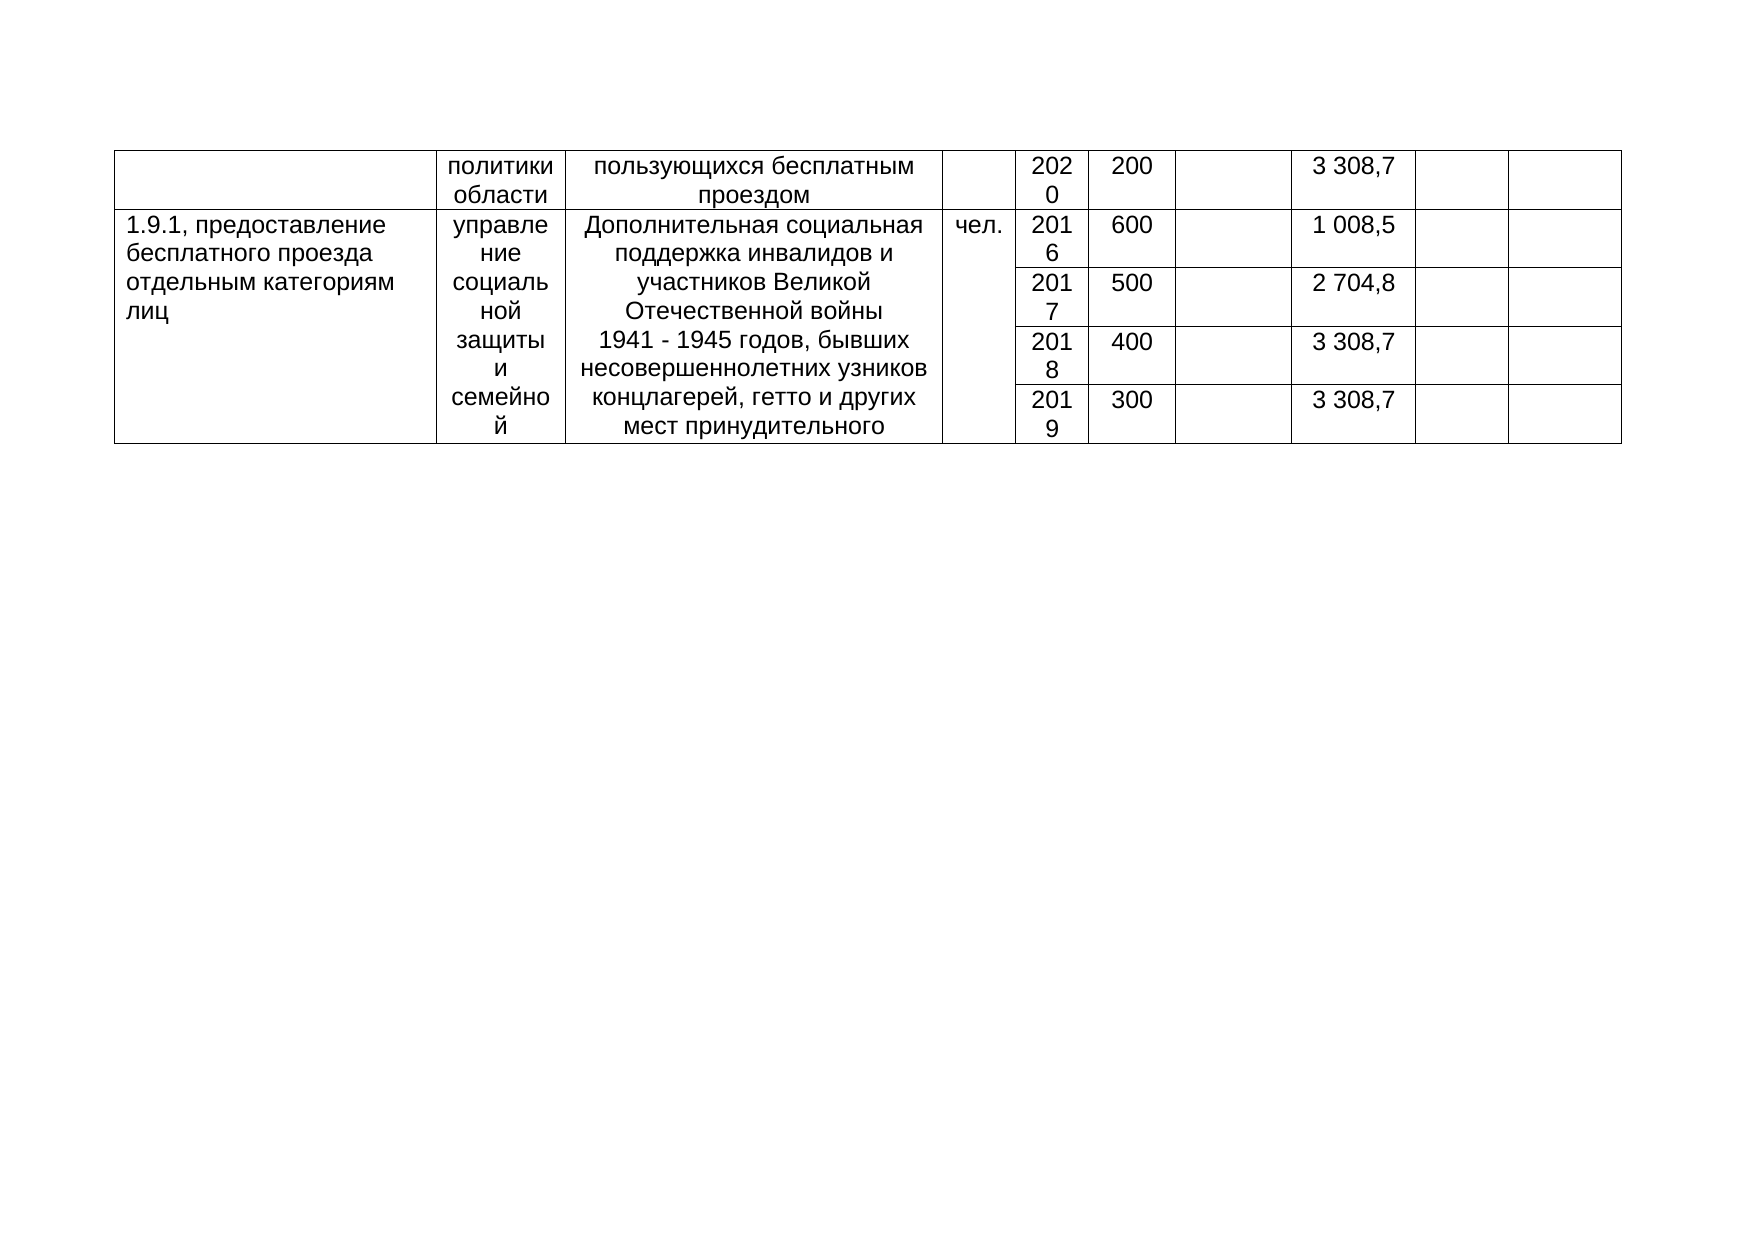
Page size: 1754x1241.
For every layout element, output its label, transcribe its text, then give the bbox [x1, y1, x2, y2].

table_cell 1 008,5 [1292, 210, 1415, 267]
table_cell [1176, 327, 1291, 384]
table_cell [1509, 327, 1621, 384]
table_cell Дополнительная социальная поддержка инвалидов и участников Великой Отечественной войны 1941 - 1945 годов, бывших несовершеннолетних узников концлагерей, гетто и других мест принудительного [566, 210, 942, 443]
table_cell [115, 151, 436, 208]
table_cell управление социальной защиты и семейной [437, 210, 565, 443]
table_cell пользующихся бесплатным проездом [566, 151, 942, 208]
table_cell [1176, 385, 1291, 443]
table_cell [1416, 151, 1508, 208]
table_cell 2018 [1016, 327, 1088, 384]
table_cell [1509, 385, 1621, 443]
table_cell 2017 [1016, 268, 1088, 326]
table_cell [1416, 327, 1508, 384]
table_cell 600 [1089, 210, 1175, 267]
table_cell 3 308,7 [1292, 327, 1415, 384]
table_cell 3 308,7 [1292, 151, 1415, 208]
table_cell [1509, 210, 1621, 267]
table_cell [943, 151, 1015, 208]
table_cell [1416, 385, 1508, 443]
table_cell 2 704,8 [1292, 268, 1415, 326]
table_cell 2016 [1016, 210, 1088, 267]
table_cell [1176, 210, 1291, 267]
table_cell [1176, 268, 1291, 326]
table_cell [1416, 210, 1508, 267]
table_cell 1.9.1, предоставление бесплатного проезда отдельным категориям лиц [115, 210, 436, 443]
table_cell 3 308,7 [1292, 385, 1415, 443]
table_cell [1176, 151, 1291, 208]
table_cell политики области [437, 151, 565, 208]
table_cell 2019 [1016, 385, 1088, 443]
table_cell 500 [1089, 268, 1175, 326]
table_cell [1509, 151, 1621, 208]
table_cell 400 [1089, 327, 1175, 384]
table_cell 300 [1089, 385, 1175, 443]
table_cell чел. [943, 210, 1015, 443]
table_cell 200 [1089, 151, 1175, 208]
table_cell [1509, 268, 1621, 326]
table_cell 2020 [1016, 151, 1088, 208]
table_cell [1416, 268, 1508, 326]
